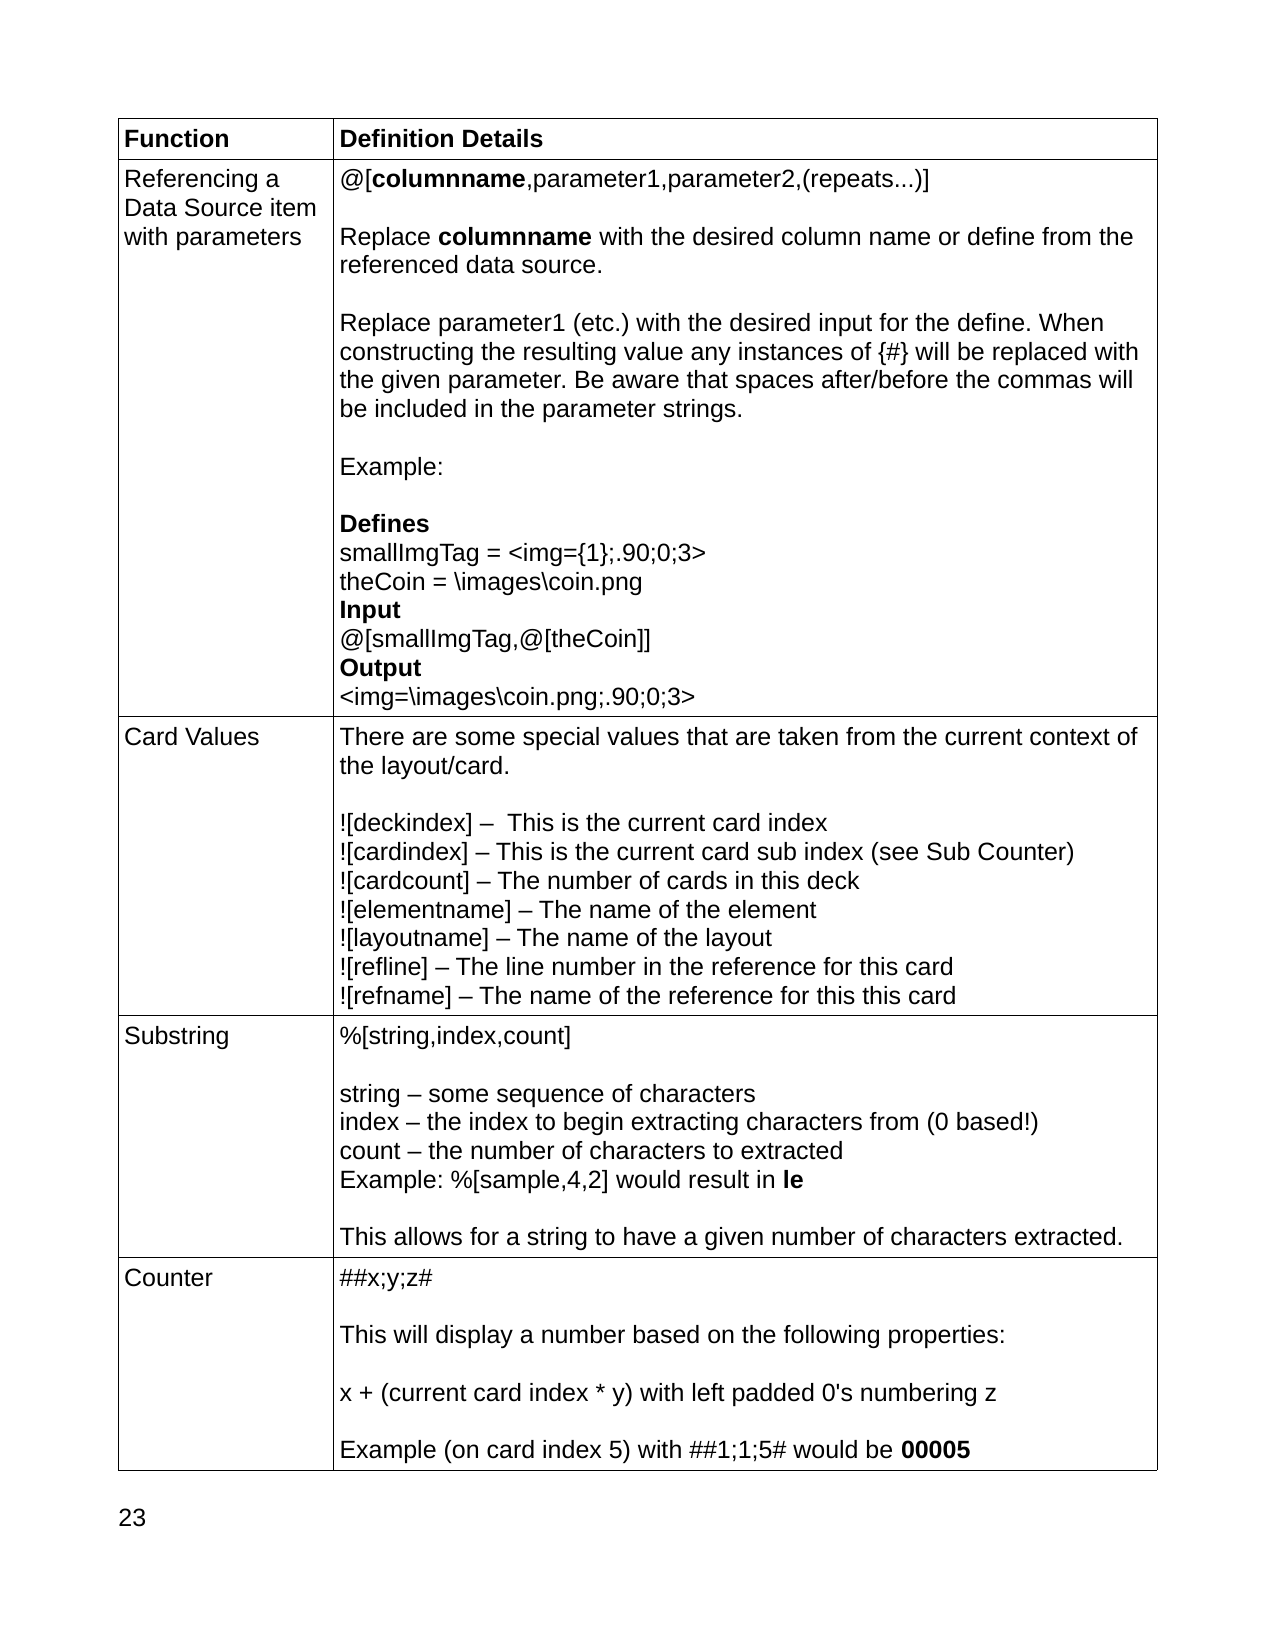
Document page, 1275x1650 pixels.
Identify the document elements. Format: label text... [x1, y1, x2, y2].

table_cell Counter [119, 1258, 333, 1470]
table_cell Card Values [119, 717, 333, 1015]
table_header Function [119, 119, 333, 158]
table_cell ##x;y;z# This will display a number based on the following properties: x + (current card index * y) with left padded 0's numbering z Example (on card index 5) with ##1;1;5# would be 00005 [334, 1258, 1157, 1470]
table_cell There are some special values that are taken from the current context of the layout/card. ![deckindex] – This is the current card index ![cardindex] – This is the current card sub index (see Sub Counter) ![cardcount] – The number of cards in this deck ![elementname] – The name of the element ![layoutname] – The name of the layout ![refline] – The line number in the reference for this card ![refname] – The name of the reference for this this card [334, 717, 1157, 1015]
table_cell Referencing a Data Source item with parameters [119, 160, 333, 716]
table_cell Substring [119, 1016, 333, 1257]
table_cell %[string,index,count] string – some sequence of characters index – the index to begin extracting characters from (0 based!) count – the number of characters to extracted Example: %[sample,4,2] would result in le This allows for a string to have a given number of characters extracted. [334, 1016, 1157, 1257]
table_header Definition Details [334, 119, 1157, 158]
table_cell @[columnname,parameter1,parameter2,(repeats...)] Replace columnname with the desired column name or define from the referenced data source. Replace parameter1 (etc.) with the desired input for the define. When constructing the resulting value any instances of {#} will be replaced with the given parameter. Be aware that spaces after/before the commas will be included in the parameter strings. Example: Defines smallImgTag = <img={1};.90;0;3> theCoin = \images\coin.png Input @[smallImgTag,@[theCoin]] Output <img=\images\coin.png;.90;0;3> [334, 160, 1157, 716]
